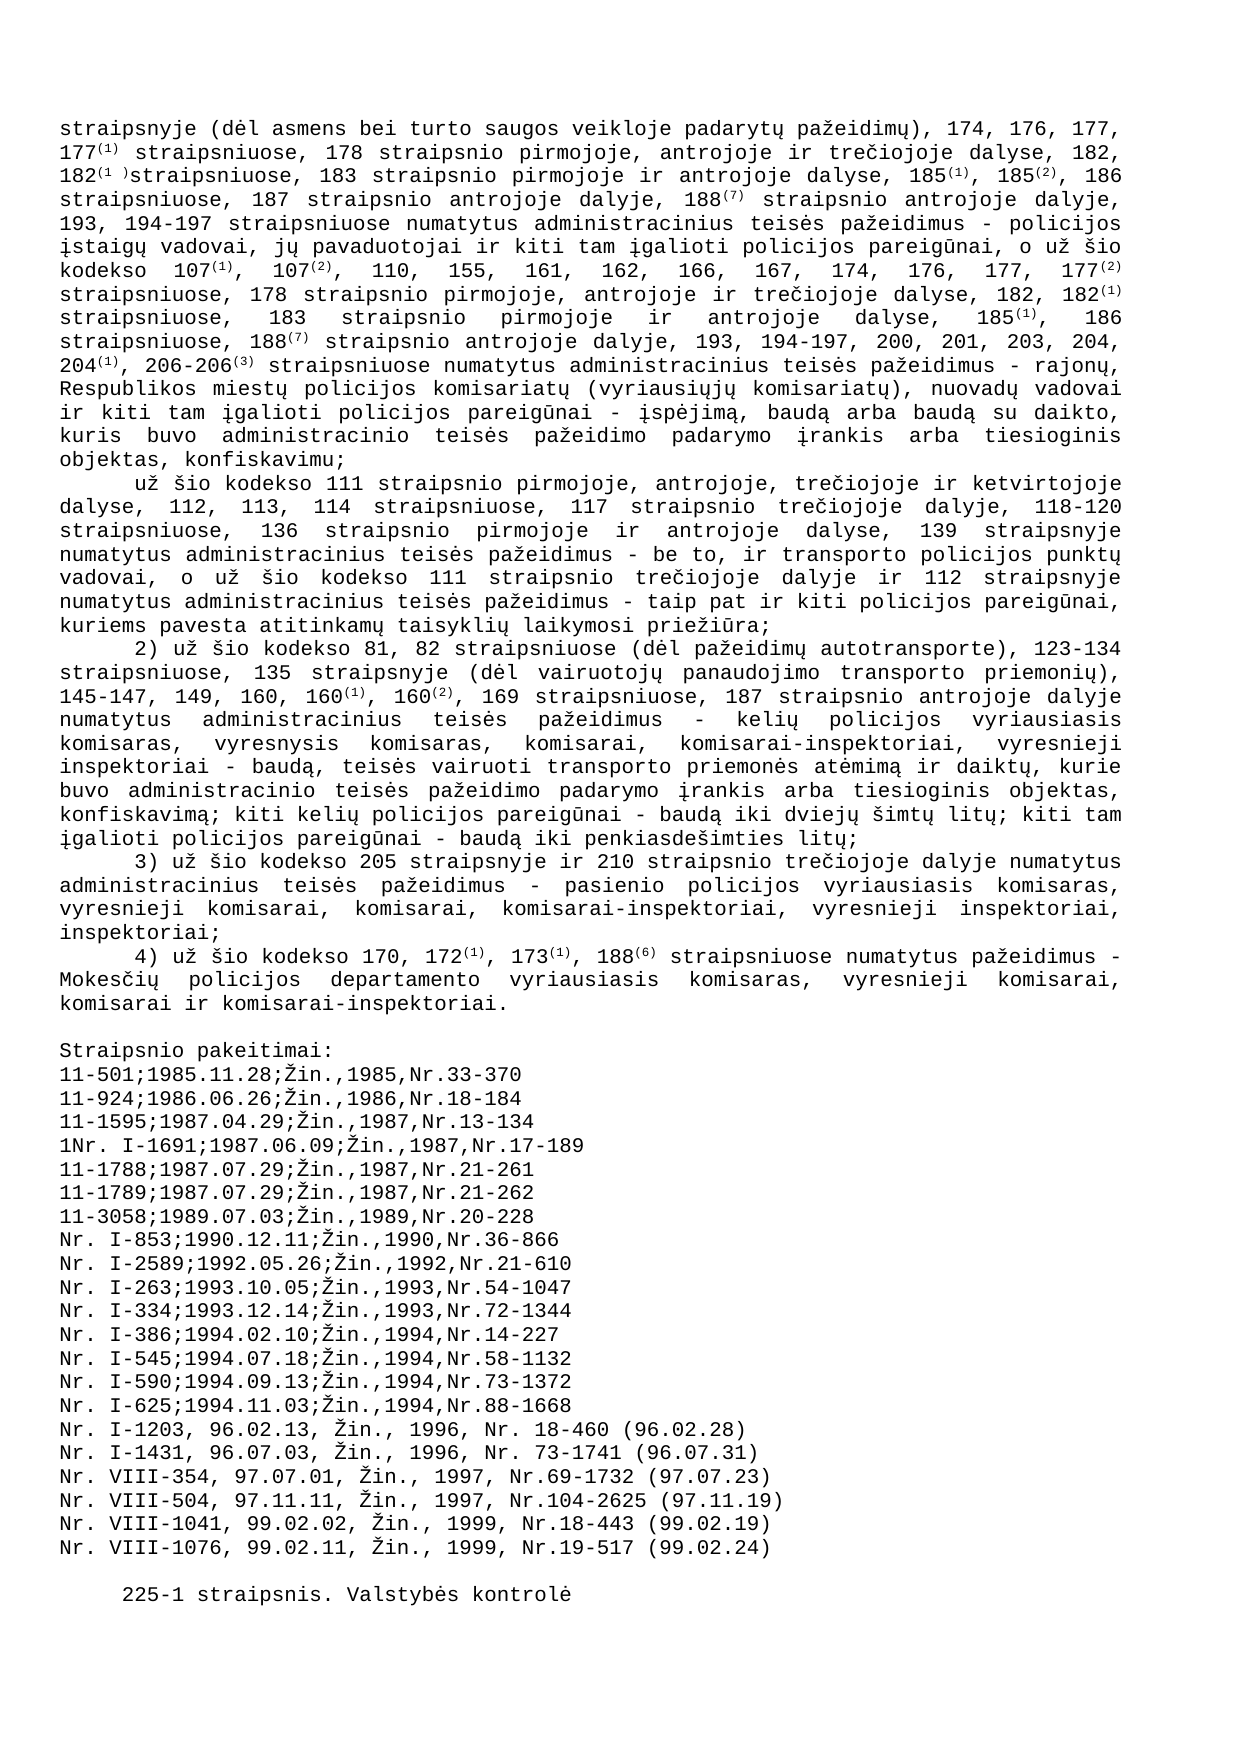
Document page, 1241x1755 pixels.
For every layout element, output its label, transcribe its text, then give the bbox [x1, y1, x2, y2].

text Nr. VIII-354, 97.07.01, Žin., 1997, Nr.69-1732 (97.07.23) [59, 1466, 1122, 1489]
text 11-501;1985.11.28;Žin.,1985,Nr.33-370 [59, 1064, 1122, 1088]
text Nr. VIII-504, 97.11.11, Žin., 1997, Nr.104-2625 (97.11.19) [59, 1489, 1122, 1513]
text 1Nr. I-1691;1987.06.09;Žin.,1987,Nr.17-189 [59, 1135, 1122, 1158]
text 11-3058;1989.07.03;Žin.,1989,Nr.20-228 [59, 1206, 1122, 1229]
text Nr. I-386;1994.02.10;Žin.,1994,Nr.14-227 [59, 1324, 1122, 1348]
text Nr. VIII-1076, 99.02.11, Žin., 1999, Nr.19-517 (99.02.24) [59, 1537, 1122, 1561]
text už šio kodekso 111 straipsnio pirmojoje, antrojoje, trečiojoje ir ketvirtojoje dalyse, 112, 113, 114 straipsniuose, 117 straipsnio trečiojoje dalyje, 118-120 straipsniuose, 136 straipsnio pirmojoje ir antrojoje dalyse, 139 straipsnyje numatytus administracinius teisės pažeidimus - be to, ir transporto policijos punktų vadovai, o už šio kodekso 111 straipsnio trečiojoje dalyje ir 112 straipsnyje numatytus administracinius teisės pažeidimus - taip pat ir kiti policijos pareigūnai, kuriems pavesta atitinkamų taisyklių laikymosi priežiūra; [59, 473, 1122, 638]
text Nr. I-545;1994.07.18;Žin.,1994,Nr.58-1132 [59, 1348, 1122, 1371]
text 3) už šio kodekso 205 straipsnyje ir 210 straipsnio trečiojoje dalyje numatytus administracinius teisės pažeidimus - pasienio policijos vyriausiasis komisaras, vyresnieji komisarai, komisarai, komisarai-inspektoriai, vyresnieji inspektoriai, inspektoriai; [59, 851, 1122, 946]
text Nr. I-1431, 96.07.03, Žin., 1996, Nr. 73-1741 (96.07.31) [59, 1442, 1122, 1466]
text Nr. I-625;1994.11.03;Žin.,1994,Nr.88-1668 [59, 1395, 1122, 1419]
text Nr. I-2589;1992.05.26;Žin.,1992,Nr.21-610 [59, 1253, 1122, 1277]
text 2) už šio kodekso 81, 82 straipsniuose (dėl pažeidimų autotransporte), 123-134 straipsniuose, 135 straipsnyje (dėl vairuotojų panaudojimo transporto priemonių), 145-147, 149, 160, 160(1), 160(2), 169 straipsniuose, 187 straipsnio antrojoje dalyje numatytus administracinius teisės pažeidimus - kelių policijos vyriausiasis komisaras, vyresnysis komisaras, komisarai, komisarai-inspektoriai, vyresnieji inspektoriai - baudą, teisės vairuoti transporto priemonės atėmimą ir daiktų, kurie buvo administracinio teisės pažeidimo padarymo įrankis arba tiesioginis objektas, konfiskavimą; kiti kelių policijos pareigūnai - baudą iki dviejų šimtų litų; kiti tam įgalioti policijos pareigūnai - baudą iki penkiasdešimties litų; [59, 638, 1122, 851]
text 4) už šio kodekso 170, 172(1), 173(1), 188(6) straipsniuose numatytus pažeidimus - Mokesčių policijos departamento vyriausiasis komisaras, vyresnieji komisarai, komisarai ir komisarai-inspektoriai. [59, 946, 1122, 1017]
text Nr. I-334;1993.12.14;Žin.,1993,Nr.72-1344 [59, 1300, 1122, 1324]
text Straipsnio pakeitimai: [59, 1040, 1122, 1064]
text straipsnyje (dėl asmens bei turto saugos veikloje padarytų pažeidimų), 174, 176, 177, 177(1) straipsniuose, 178 straipsnio pirmojoje, antrojoje ir trečiojoje dalyse, 182, 182(1 )straipsniuose, 183 straipsnio pirmojoje ir antrojoje dalyse, 185(1), 185(2), 186 straipsniuose, 187 straipsnio antrojoje dalyje, 188(7) straipsnio antrojoje dalyje, 193, 194-197 straipsniuose numatytus administracinius teisės pažeidimus - policijos įstaigų vadovai, jų pavaduotojai ir kiti tam įgalioti policijos pareigūnai, o už šio kodekso 107(1), 107(2), 110, 155, 161, 162, 166, 167, 174, 176, 177, 177(2) straipsniuose, 178 straipsnio pirmojoje, antrojoje ir trečiojoje dalyse, 182, 182(1) straipsniuose, 183 straipsnio pirmojoje ir antrojoje dalyse, 185(1), 186 straipsniuose, 188(7) straipsnio antrojoje dalyje, 193, 194-197, 200, 201, 203, 204, 204(1), 206-206(3) straipsniuose numatytus administracinius teisės pažeidimus - rajonų, Respublikos miestų policijos komisariatų (vyriausiųjų komisariatų), nuovadų vadovai ir kiti tam įgalioti policijos pareigūnai - įspėjimą, baudą arba baudą su daikto, kuris buvo administracinio teisės pažeidimo padarymo įrankis arba tiesioginis objektas, konfiskavimu; [59, 118, 1122, 473]
text Nr. I-1203, 96.02.13, Žin., 1996, Nr. 18-460 (96.02.28) [59, 1419, 1122, 1442]
text 11-1789;1987.07.29;Žin.,1987,Nr.21-262 [59, 1182, 1122, 1206]
text 11-1595;1987.04.29;Žin.,1987,Nr.13-134 [59, 1111, 1122, 1135]
text Nr. I-853;1990.12.11;Žin.,1990,Nr.36-866 [59, 1229, 1122, 1253]
text Nr. I-590;1994.09.13;Žin.,1994,Nr.73-1372 [59, 1371, 1122, 1395]
text Nr. I-263;1993.10.05;Žin.,1993,Nr.54-1047 [59, 1277, 1122, 1300]
text Nr. VIII-1041, 99.02.02, Žin., 1999, Nr.18-443 (99.02.19) [59, 1513, 1122, 1537]
text 225-1 straipsnis. Valstybės kontrolė [59, 1584, 1122, 1608]
text 11-1788;1987.07.29;Žin.,1987,Nr.21-261 [59, 1158, 1122, 1182]
text 11-924;1986.06.26;Žin.,1986,Nr.18-184 [59, 1088, 1122, 1111]
